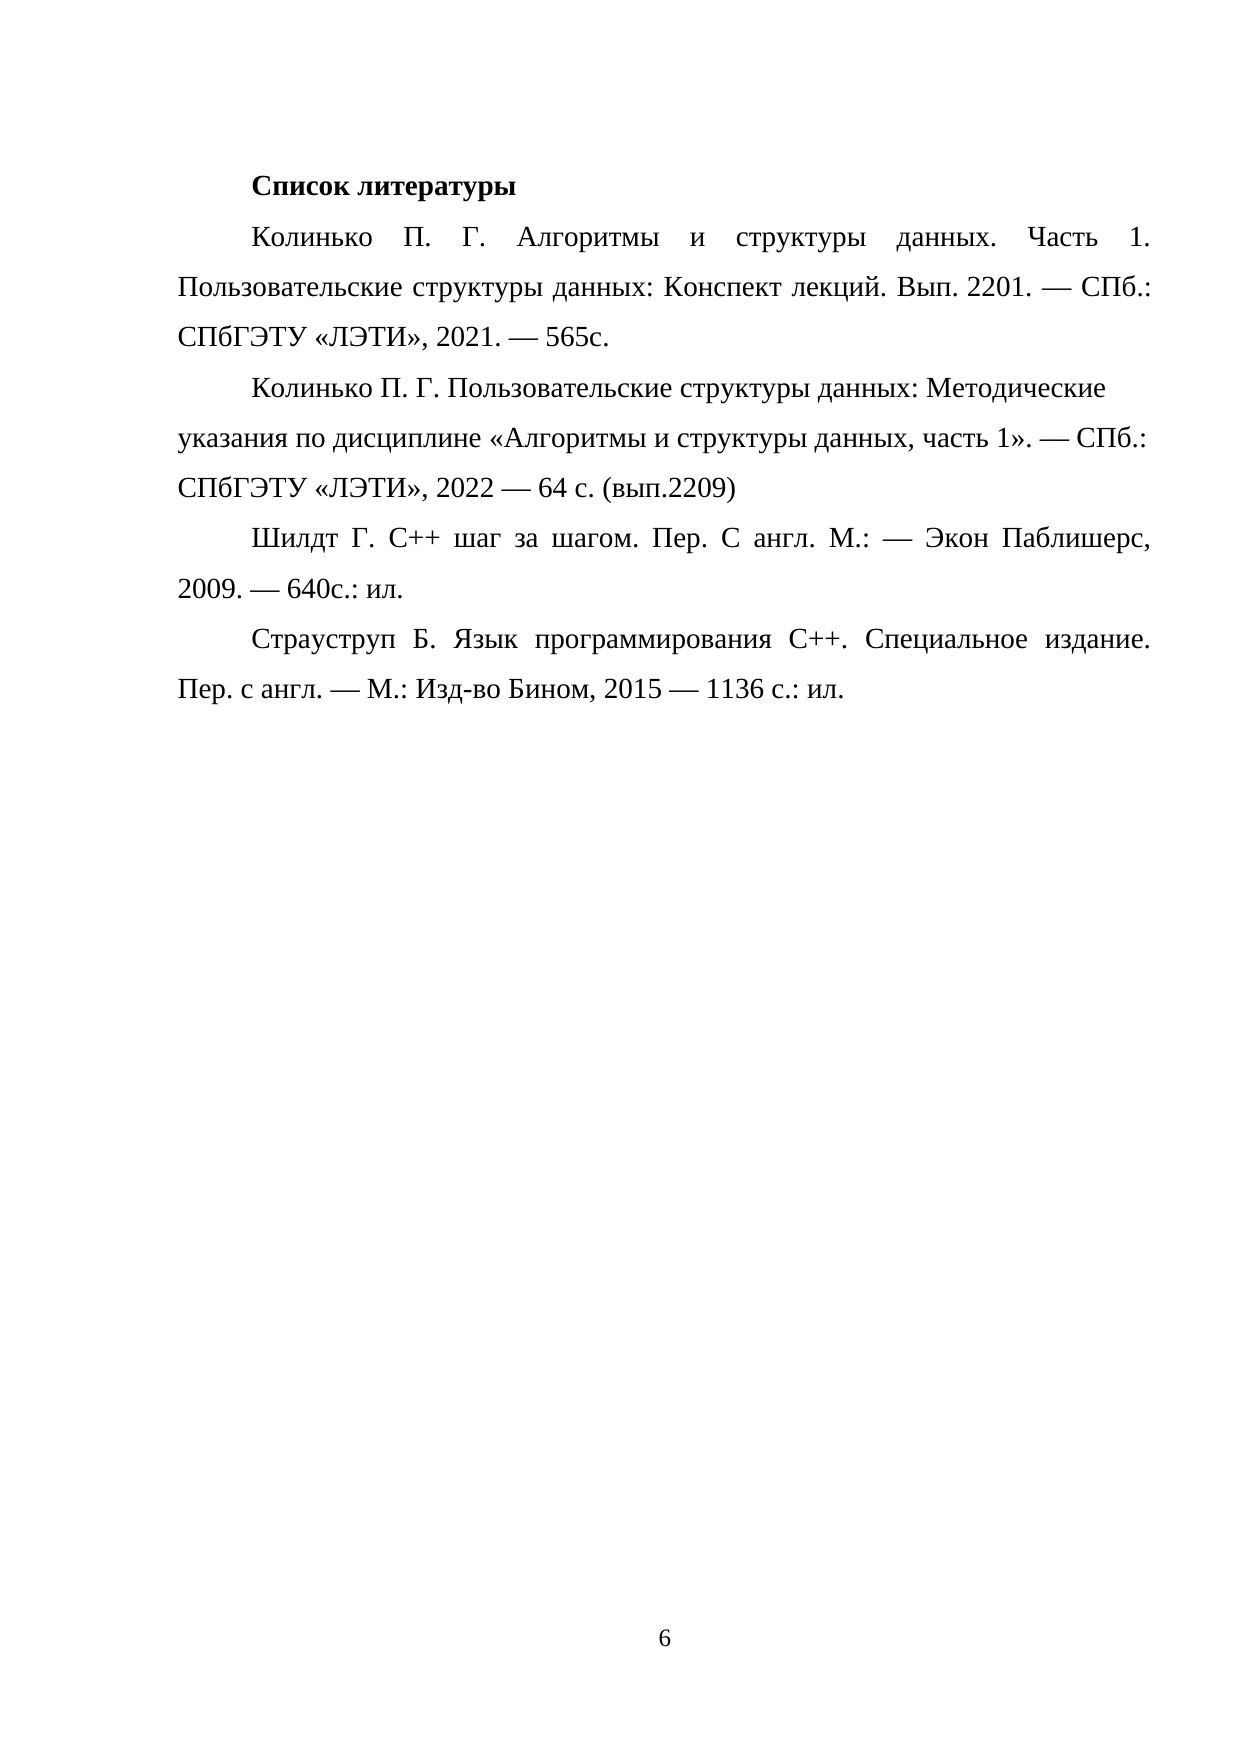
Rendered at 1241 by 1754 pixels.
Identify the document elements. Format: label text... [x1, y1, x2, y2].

text Шилдт Г. C++ шаг за шагом. Пер. С англ. М.: — Экон Паблишерс, 2009. — 640с.: ил. [177, 521, 1152, 604]
text указания по дисциплине «Алгоритмы и структуры данных, часть 1». –– СПб.: [177, 420, 1152, 453]
text Страуструп Б. Язык программирования С++. Специальное издание. Пер. с англ. — М.: Изд-во Бином, 2015 — 1136 с.: ил. [177, 621, 1152, 705]
text Колинько П. Г. Пользовательские структуры данных: Методические [177, 370, 1152, 403]
text СПбГЭТУ «ЛЭТИ», 2022 — 64 с. (вып.2209) [177, 470, 1152, 504]
text Колинько П. Г. Алгоритмы и структуры данных. Часть 1. Пользовательские структуры данных: Конспект лекций. Вып. 2201. –– СПб.: СПбГЭТУ «ЛЭТИ», 2021. — 565с. [177, 219, 1152, 353]
text Список литературы [177, 168, 1152, 202]
